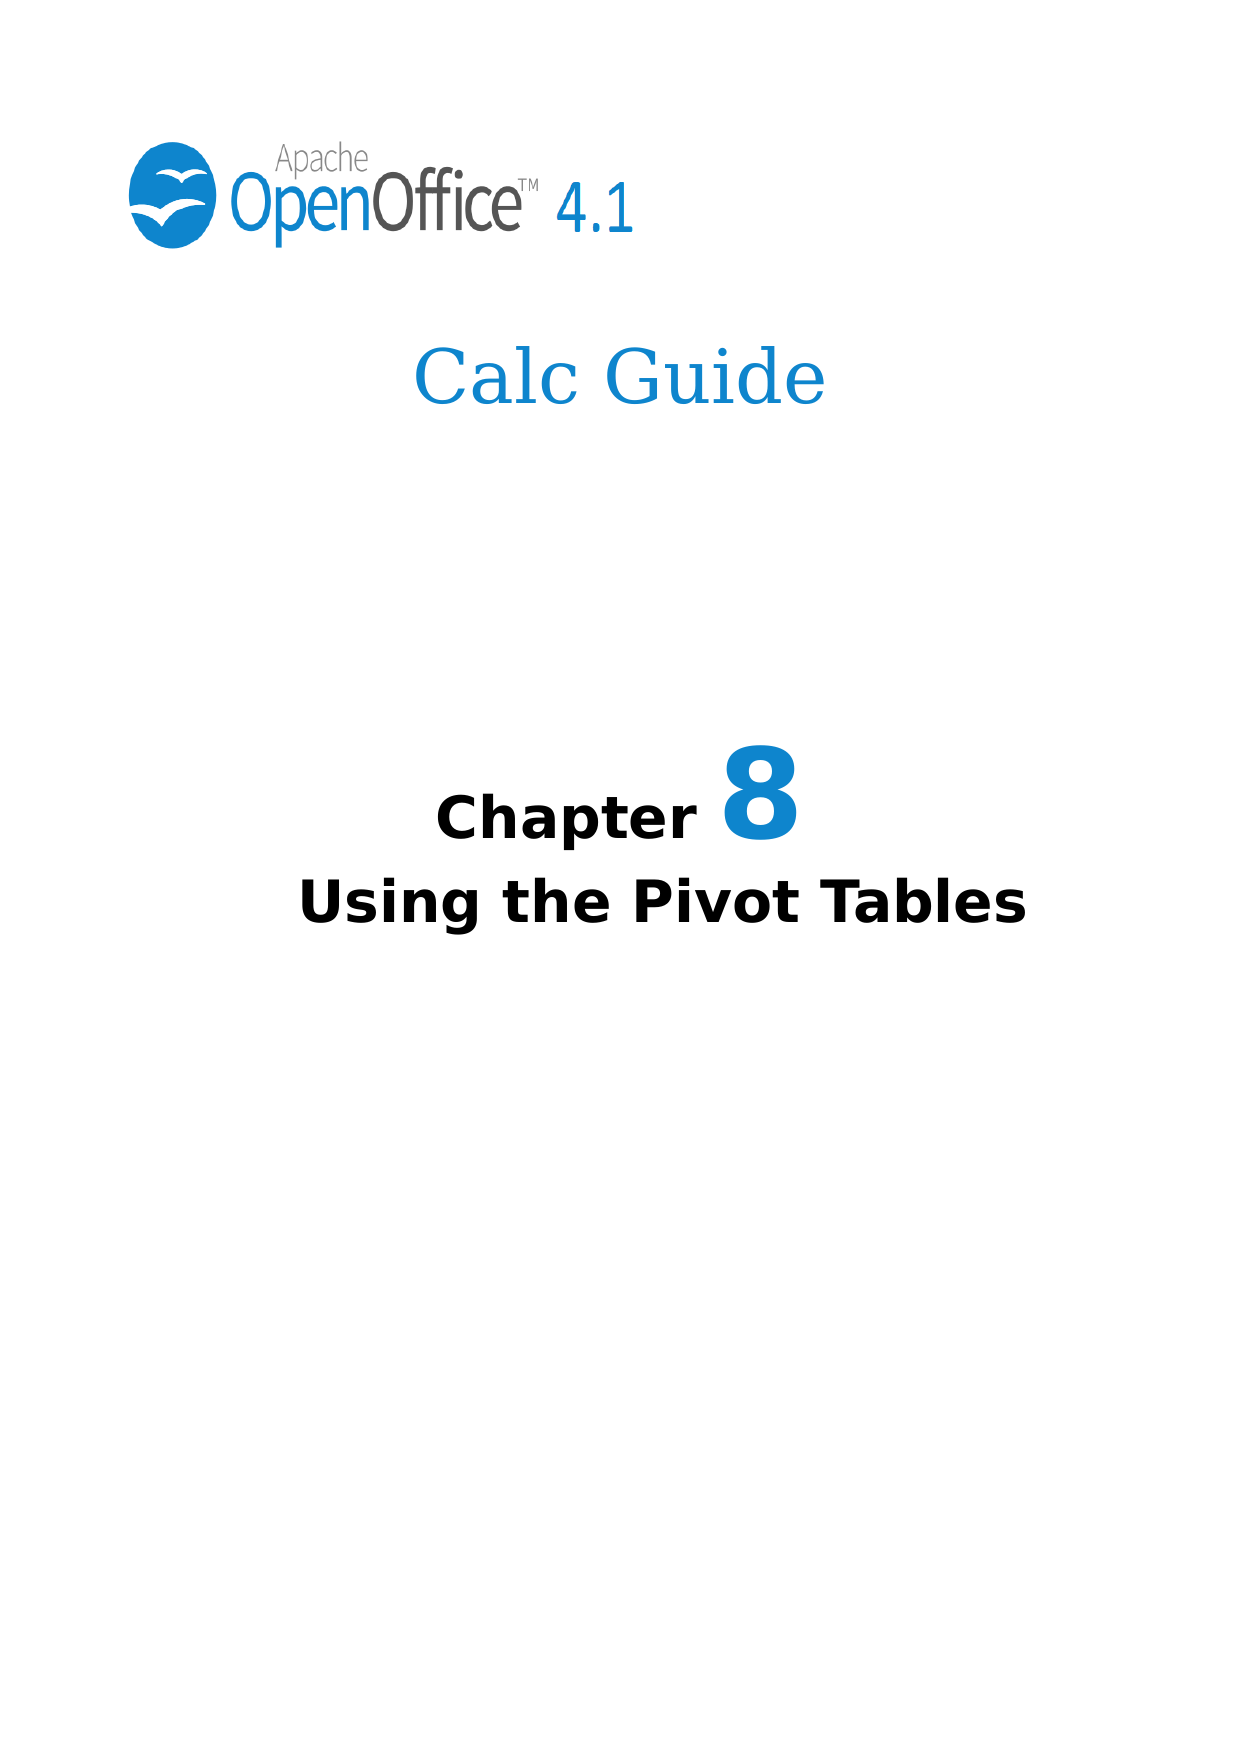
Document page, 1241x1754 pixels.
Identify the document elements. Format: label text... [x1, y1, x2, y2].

subtitle Chapter 8 Using the Pivot Tables [136, 723, 1104, 936]
text Calc Guide [136, 334, 1104, 421]
picture [127, 117, 642, 272]
